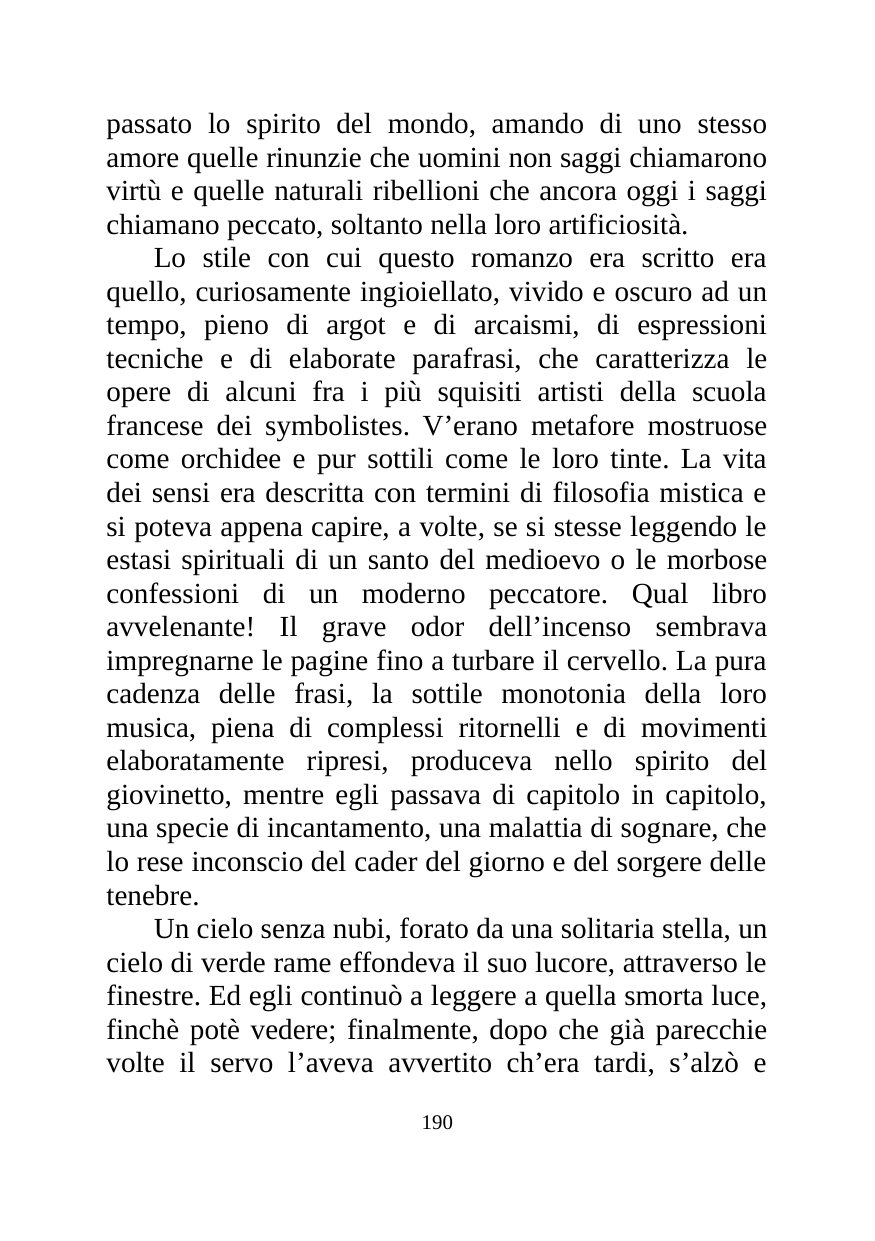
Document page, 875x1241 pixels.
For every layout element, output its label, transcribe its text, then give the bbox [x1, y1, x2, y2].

text passato lo spirito del mondo, amando di uno stesso amore quelle rinunzie che uomini non saggi chiamarono virtù e quelle naturali ribellioni che ancora oggi i saggi chiamano peccato, soltanto nella loro artificiosità. [106, 106, 768, 240]
text Un cielo senza nubi, forato da una solitaria stella, un cielo di verde rame effondeva il suo lucore, attraverso le finestre. Ed egli continuò a leggere a quella smorta luce, finchè potè vedere; finalmente, dopo che già parecchie volte il servo l’aveva avvertito ch’era tardi, s’alzò e [106, 911, 768, 1079]
text Lo stile con cui questo romanzo era scritto era quello, curiosamente ingioiellato, vivido e oscuro ad un tempo, pieno di argot e di arcaismi, di espressioni tecniche e di elaborate parafrasi, che caratterizza le opere di alcuni fra i più squisiti artisti della scuola francese dei symbolistes. V’erano metafore mostruose come orchidee e pur sottili come le loro tinte. La vita dei sensi era descritta con termini di filosofia mistica e si poteva appena capire, a volte, se si stesse leggendo le estasi spirituali di un santo del medioevo o le morbose confessioni di un moderno peccatore. Qual libro avvelenante! Il grave odor dell’incenso sembrava impregnarne le pagine fino a turbare il cervello. La pura cadenza delle frasi, la sottile monotonia della loro musica, piena di complessi ritornelli e di movimenti elaboratamente ripresi, produceva nello spirito del giovinetto, mentre egli passava di capitolo in capitolo, una specie di incantamento, una malattia di sognare, che lo rese inconscio del cader del giorno e del sorgere delle tenebre. [106, 240, 768, 911]
